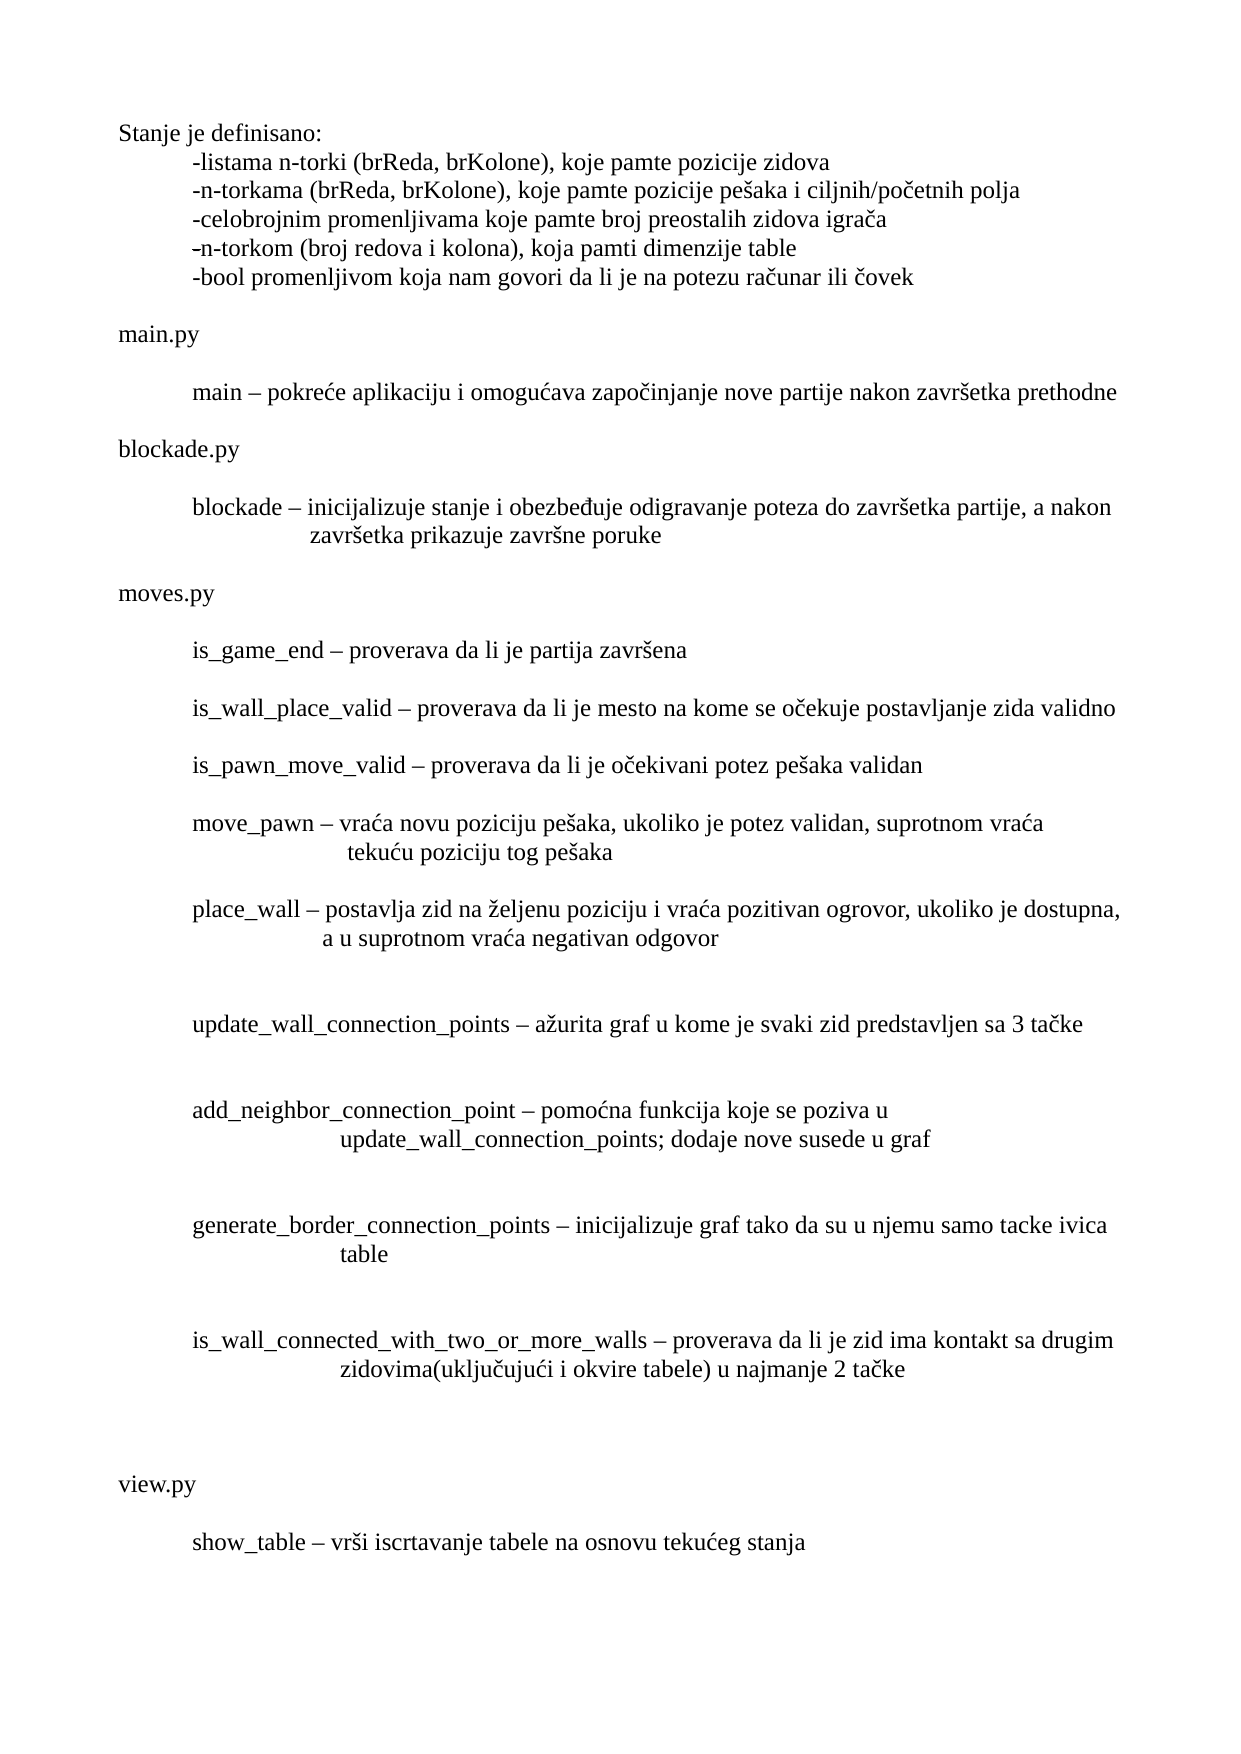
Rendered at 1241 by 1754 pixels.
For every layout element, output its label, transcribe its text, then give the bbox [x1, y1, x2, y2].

text main.py [118, 319, 1122, 348]
text -listama n-torki (brReda, brKolone), koje pamte pozicije zidova [118, 147, 1122, 176]
text is_wall_connected_with_two_or_more_walls – proverava da li je zid ima kontakt sa drugim zidovima(uključujući i okvire tabele) u najmanje 2 tačke [118, 1326, 1122, 1383]
text blockade.py [118, 434, 1122, 463]
text blockade – inicijalizuje stanje i obezbeđuje odigravanje poteza do završetka partije, a nakon završetka prikazuje završne poruke [118, 492, 1122, 549]
text Stanje je definisano: [118, 118, 1122, 147]
text place_wall – postavlja zid na željenu poziciju i vraća pozitivan ogrovor, ukoliko je dostupna, a u suprotnom vraća negativan odgovor [118, 894, 1122, 952]
text update_wall_connection_points – ažurita graf u kome je svaki zid predstavljen sa 3 tačke [118, 1009, 1122, 1038]
text view.py [118, 1469, 1122, 1498]
text main – pokreće aplikaciju i omogućava započinjanje nove partije nakon završetka prethodne [118, 377, 1122, 406]
text is_wall_place_valid – proverava da li je mesto na kome se očekuje postavljanje zida validno [118, 693, 1122, 722]
text -celobrojnim promenljivama koje pamte broj preostalih zidova igrača [118, 204, 1122, 233]
text -n-torkom (broj redova i kolona), koja pamti dimenzije table [118, 233, 1122, 262]
text is_game_end – proverava da li je partija završena [118, 636, 1122, 664]
text -n-torkama (brReda, brKolone), koje pamte pozicije pešaka i ciljnih/početnih polja [118, 176, 1122, 204]
text is_pawn_move_valid – proverava da li je očekivani potez pešaka validan [118, 751, 1122, 779]
text generate_border_connection_points – inicijalizuje graf tako da su u njemu samo tacke ivica table [118, 1211, 1122, 1268]
text show_table – vrši iscrtavanje tabele na osnovu tekućeg stanja [118, 1527, 1122, 1556]
text move_pawn – vraća novu poziciju pešaka, ukoliko je potez validan, suprotnom vraća tekuću poziciju tog pešaka [118, 808, 1122, 866]
text -bool promenljivom koja nam govori da li je na potezu računar ili čovek [118, 262, 1122, 291]
text add_neighbor_connection_point – pomoćna funkcija koje se poziva u update_wall_connection_points; dodaje nove susede u graf [118, 1096, 1122, 1153]
text moves.py [118, 578, 1122, 607]
